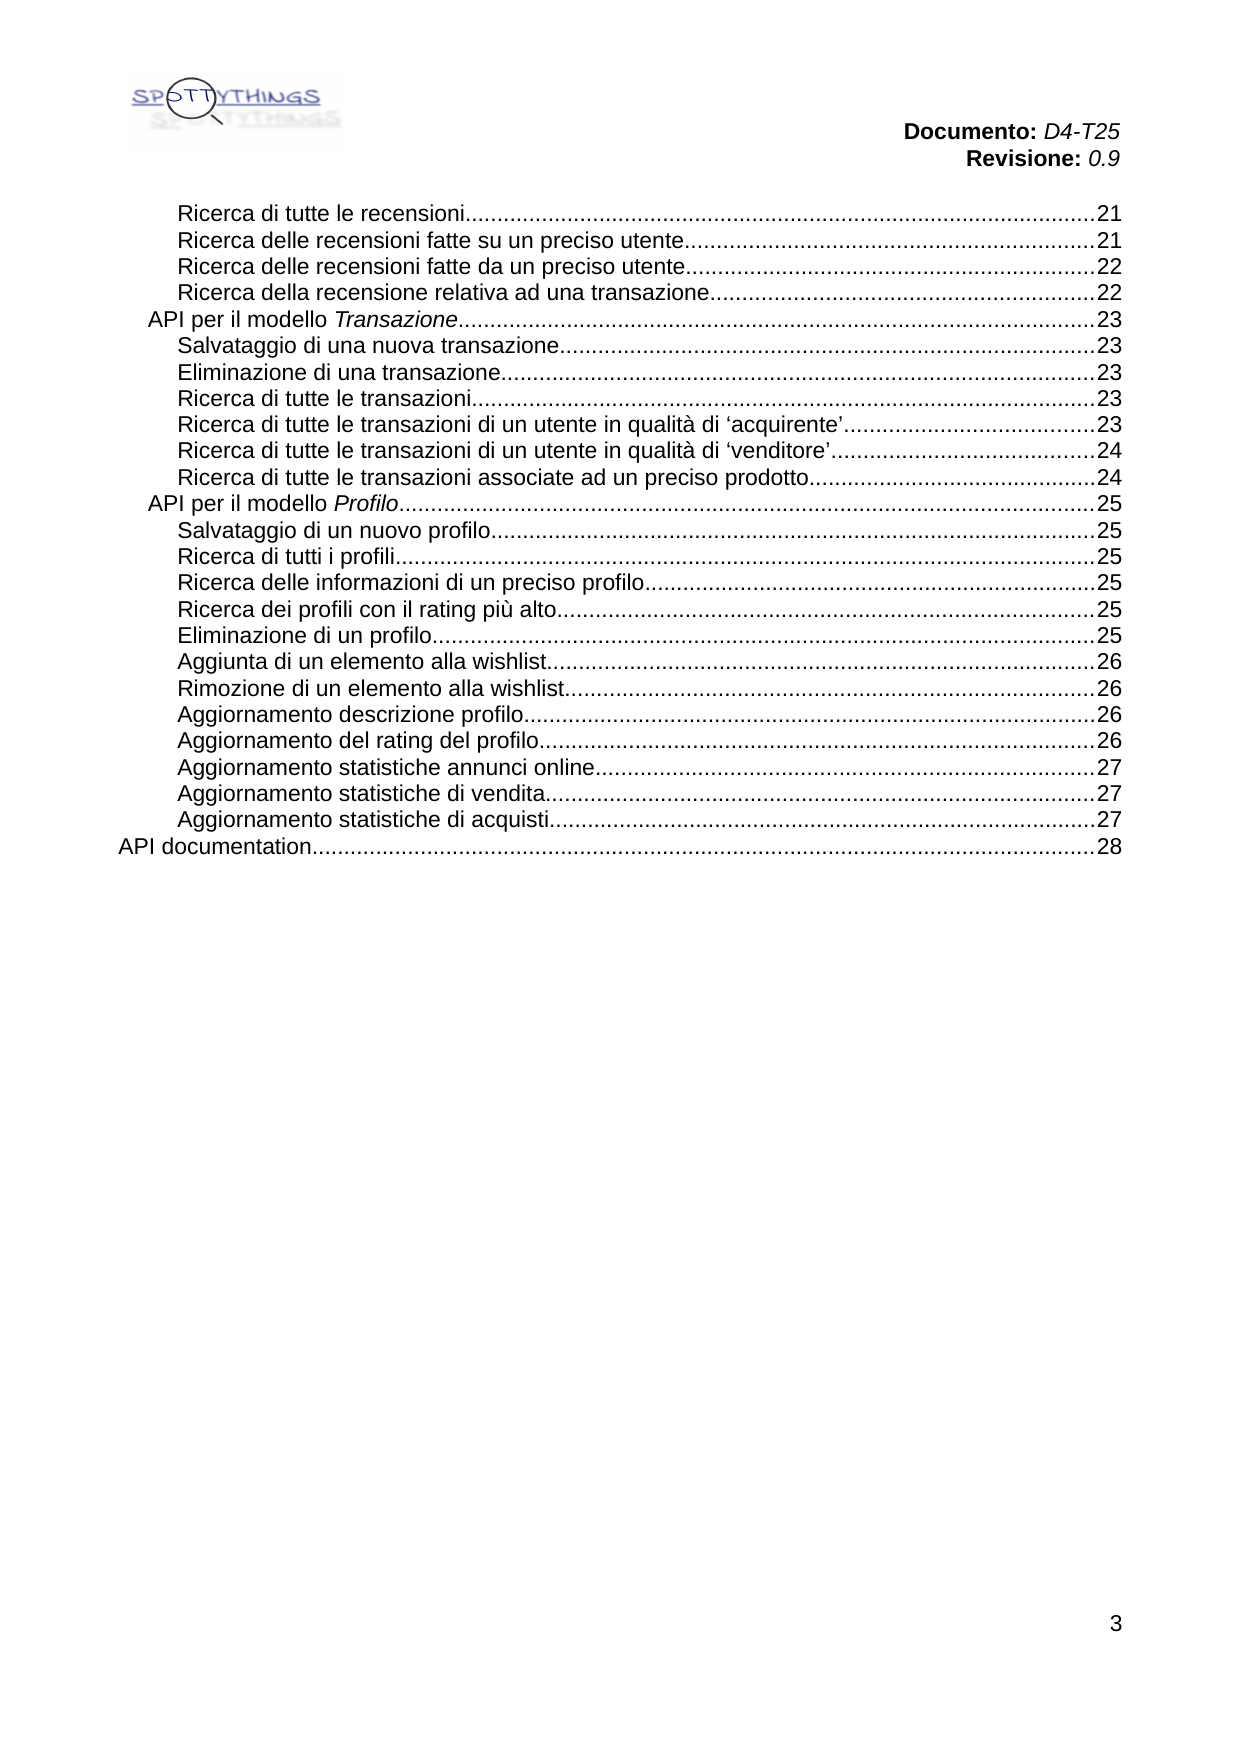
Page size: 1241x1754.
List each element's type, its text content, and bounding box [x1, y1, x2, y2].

text Aggiornamento descrizione profilo 26 [177, 701, 1122, 727]
text Ricerca di tutte le recensioni 21 [177, 200, 1122, 227]
text Ricerca di tutte le transazioni di un utente in qualità di ‘acquirente’ 23 [177, 411, 1122, 437]
text Aggiornamento statistiche annunci online 27 [177, 754, 1122, 780]
picture [123, 73, 345, 156]
text Aggiunta di un elemento alla wishlist 26 [177, 648, 1122, 675]
text API documentation 28 [118, 833, 1122, 859]
text Ricerca di tutti i profili 25 [177, 543, 1122, 569]
text Ricerca di tutte le transazioni 23 [177, 385, 1122, 411]
text Ricerca dei profili con il rating più alto 25 [177, 596, 1122, 622]
text Salvataggio di una nuova transazione 23 [177, 332, 1122, 358]
text Ricerca di tutte le transazioni di un utente in qualità di ‘venditore’ 24 [177, 437, 1122, 464]
text Salvataggio di un nuovo profilo 25 [177, 517, 1122, 543]
text Aggiornamento statistiche di vendita 27 [177, 780, 1122, 806]
text Ricerca di tutte le transazioni associate ad un preciso prodotto 24 [177, 464, 1122, 490]
text API per il modello Transazione 23 [148, 306, 1122, 332]
text Aggiornamento del rating del profilo 26 [177, 727, 1122, 754]
text Rimozione di un elemento alla wishlist 26 [177, 675, 1122, 701]
text API per il modello Profilo 25 [148, 490, 1122, 517]
text Eliminazione di una transazione 23 [177, 358, 1122, 385]
text Ricerca delle recensioni fatte su un preciso utente 21 [177, 227, 1122, 253]
text Eliminazione di un profilo 25 [177, 622, 1122, 648]
text Ricerca della recensione relativa ad una transazione 22 [177, 279, 1122, 306]
text Ricerca delle recensioni fatte da un preciso utente 22 [177, 253, 1122, 279]
text Aggiornamento statistiche di acquisti 27 [177, 806, 1122, 833]
text Ricerca delle informazioni di un preciso profilo 25 [177, 569, 1122, 596]
